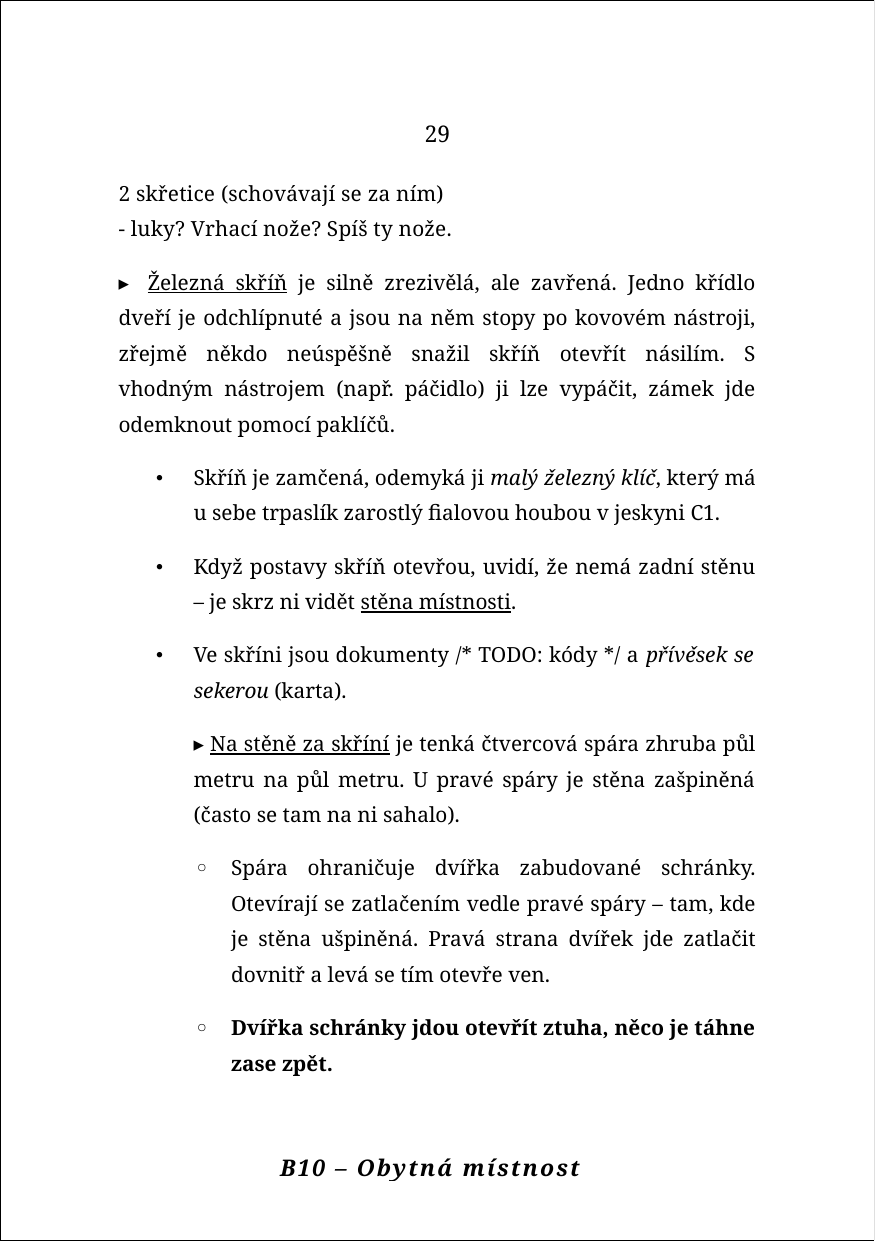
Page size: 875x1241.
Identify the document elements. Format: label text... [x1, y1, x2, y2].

list Ve skříni jsou dokumenty /* TODO: kódy */ a přívěsek se sekerou (karta). [156, 641, 756, 704]
list Spára ohraničuje dvířka zabudované schránky. Otevírají se zatlačením vedle pravé spáry – tam, kde je stěna ušpiněná. Pravá strana dvířek jde zatlačit dovnitř a levá se tím otevře ven. [193, 853, 756, 988]
list Dvířka schránky jdou otevřít ztuha, něco je táhne zase zpět. [193, 1013, 756, 1077]
list Skříň je zamčená, odemyká ji malý železný klíč, který má u sebe trpaslík zarostlý fialovou houbou v jeskyni C1. [156, 463, 756, 527]
text ▸ Železná skříň je silně zrezivělá, ale zavřená. Jedno křídlo dveří je odchlípnuté a jsou na něm stopy po kovovém nástroji, zřejmě někdo neúspěšně snažil skříň otevřít násilím. S vhodným nástrojem (např. páčidlo) ji lze vypáčit, zámek jde odemknout pomocí paklíčů. [118, 268, 756, 438]
list ▸ Na stěně za skříní je tenká čtvercová spára zhruba půl metru na půl metru. U pravé spáry je stěna zašpiněná (často se tam na ni sahalo). [156, 729, 756, 829]
list Když postavy skříň otevřou, uvidí, že nemá zadní stěnu – je skrz ni vidět stěna místnosti. [156, 552, 756, 616]
text 2 skřetice (schovávají se za ním) - luky? Vrhací nože? Spíš ty nože. [118, 179, 756, 243]
